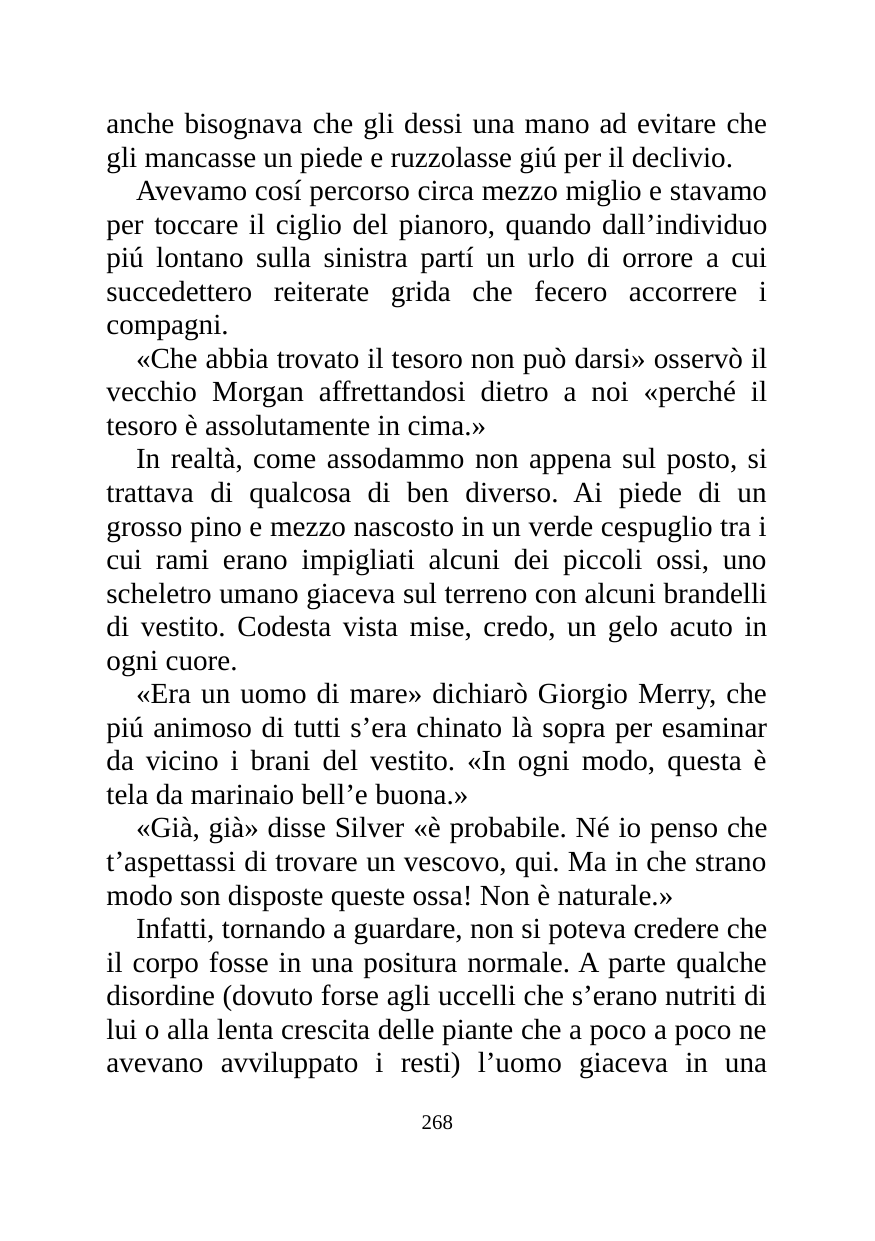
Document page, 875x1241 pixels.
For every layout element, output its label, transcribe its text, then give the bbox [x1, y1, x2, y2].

text Avevamo cosí percorso circa mezzo miglio e stavamo per toccare il ciglio del pianoro, quando dall’individuo piú lontano sulla sinistra partí un urlo di orrore a cui succedettero reiterate grida che fecero accorrere i compagni. [106, 173, 768, 341]
text «Che abbia trovato il tesoro non può darsi» osservò il vecchio Morgan affrettandosi dietro a noi «perché il tesoro è assolutamente in cima.» [106, 341, 768, 442]
text «Era un uomo di mare» dichiarò Giorgio Merry, che piú animoso di tutti s’era chinato là sopra per esaminar da vicino i brani del vestito. «In ogni modo, questa è tela da marinaio bell’e buona.» [106, 676, 768, 811]
text Infatti, tornando a guardare, non si poteva credere che il corpo fosse in una positura normale. A parte qualche disordine (dovuto forse agli uccelli che s’erano nutriti di lui o alla lenta crescita delle piante che a poco a poco ne avevano avviluppato i resti) l’uomo giaceva in una [106, 911, 768, 1079]
text In realtà, come assodammo non appena sul posto, si trattava di qualcosa di ben diverso. Ai piede di un grosso pino e mezzo nascosto in un verde cespuglio tra i cui rami erano impigliati alcuni dei piccoli ossi, uno scheletro umano giaceva sul terreno con alcuni brandelli di vestito. Codesta vista mise, credo, un gelo acuto in ogni cuore. [106, 442, 768, 676]
text anche bisognava che gli dessi una mano ad evitare che gli mancasse un piede e ruzzolasse giú per il declivio. [106, 106, 768, 173]
text «Già, già» disse Silver «è probabile. Né io penso che t’aspettassi di trovare un vescovo, qui. Ma in che strano modo son disposte queste ossa! Non è naturale.» [106, 811, 768, 911]
